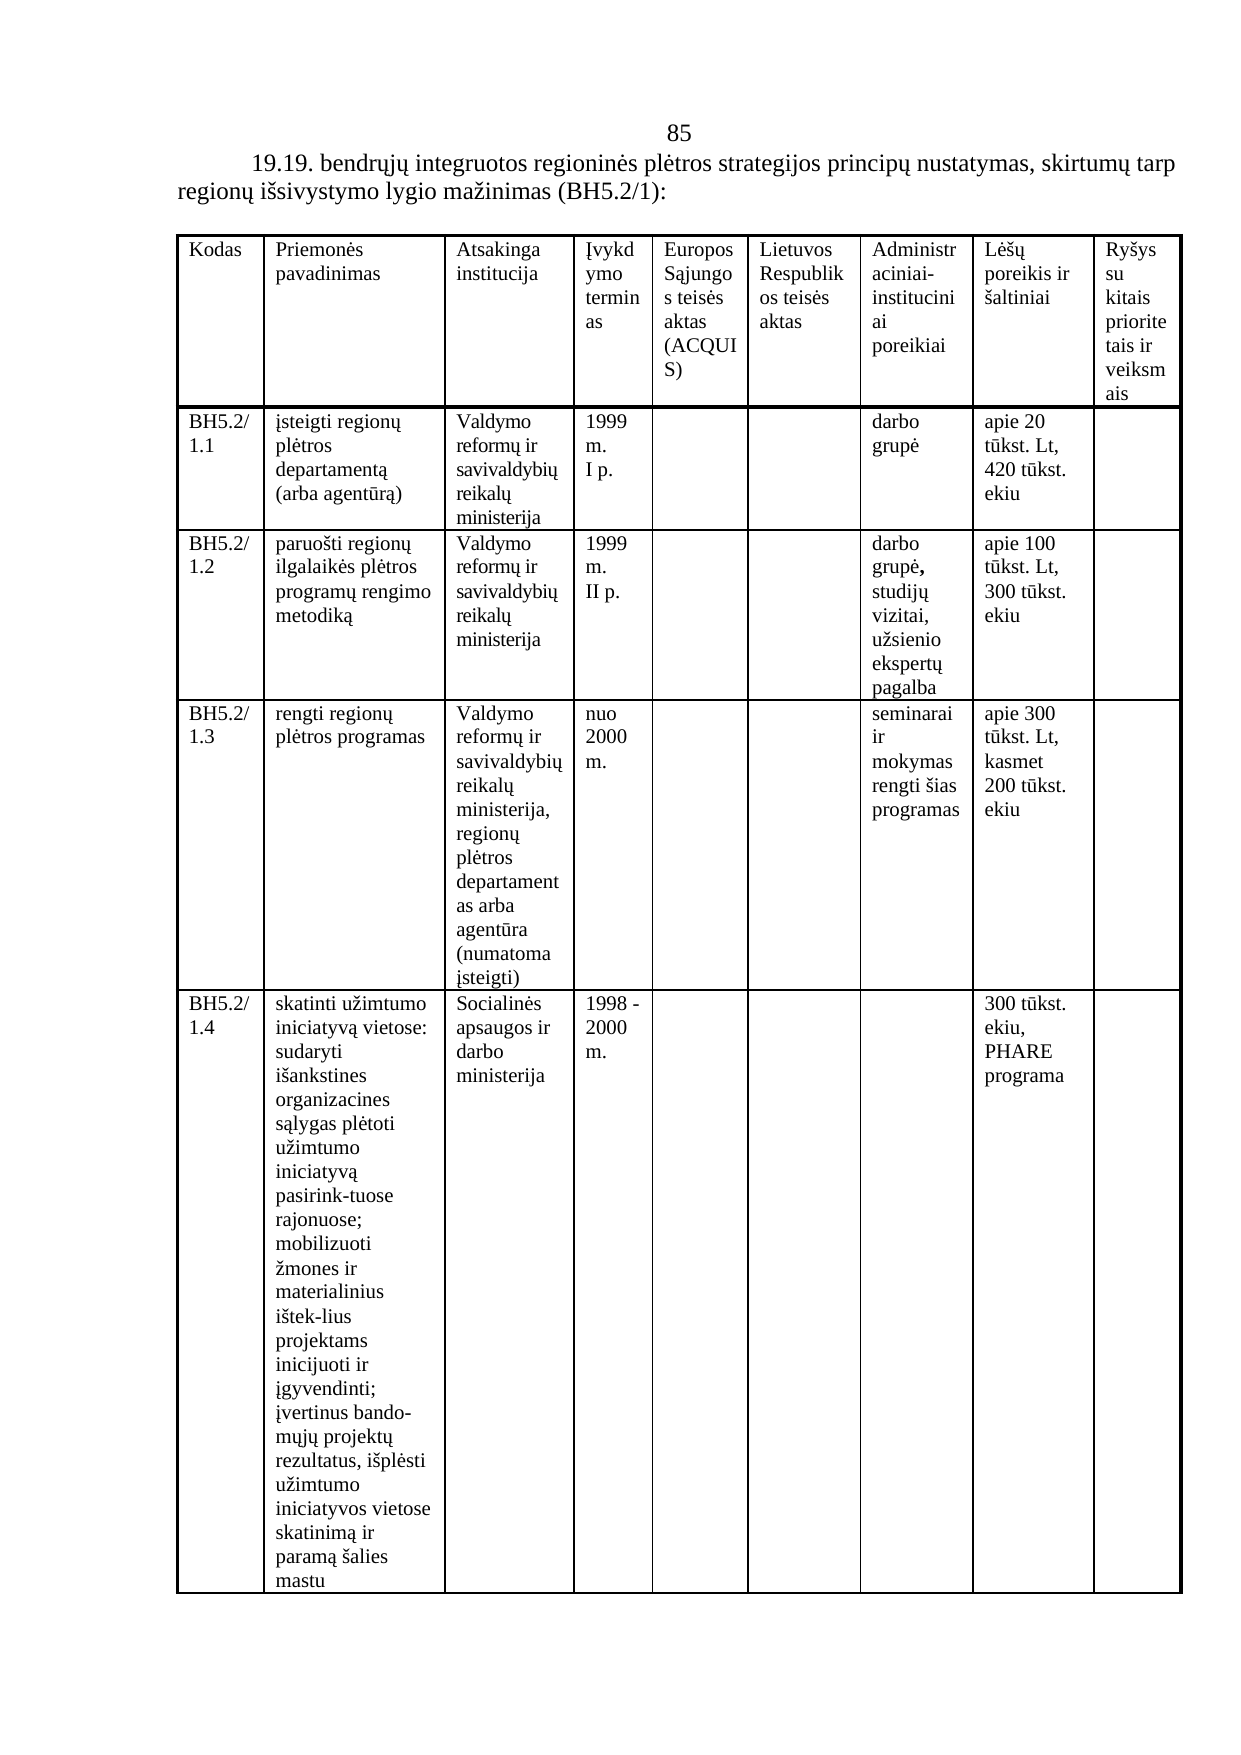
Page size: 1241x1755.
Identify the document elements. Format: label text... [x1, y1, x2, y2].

table_cell [1095, 409, 1179, 529]
table_cell [749, 531, 860, 699]
table_cell BH5.2/1.4 [179, 991, 263, 1592]
table_header Administraciniai-instituciniai poreikiai [861, 237, 972, 405]
table_cell įsteigti regionų plėtros departamentą (arba agentūrą) [265, 409, 444, 529]
table_header Ryšys su kitais prioritetais ir veiksmais [1095, 237, 1179, 405]
table_cell darbo grupė, studijų vizitai, užsienio ekspertų pagalba [861, 531, 972, 699]
table_cell seminarai ir mokymas rengti šias programas [861, 701, 972, 989]
table_cell [653, 701, 747, 989]
table_cell [653, 409, 747, 529]
table_cell apie 300 tūkst. Lt, kasmet 200 tūkst. ekiu [974, 701, 1093, 989]
table_header Lietuvos Respublikos teisės aktas [749, 237, 860, 405]
table_header Priemonės pavadinimas [265, 237, 444, 405]
table_cell darbo grupė [861, 409, 972, 529]
table_cell paruošti regionų ilgalaikės plėtros programų rengimo metodiką [265, 531, 444, 699]
table_cell [1095, 701, 1179, 989]
table_cell 1999 m. II p. [575, 531, 652, 699]
table_cell [1095, 991, 1179, 1592]
text 19.19. bendrųjų integruotos regioninės plėtros strategijos principų nustatymas, skirtumų tarp regionų išsivystymo lygio mažinimas (BH5.2/1): [177, 148, 1181, 205]
table_cell apie 100 tūkst. Lt, 300 tūkst. ekiu [974, 531, 1093, 699]
table_header Kodas [179, 237, 263, 405]
table_cell skatinti užimtumo iniciatyvą vietose: sudaryti išankstines organizacines sąlygas plėtoti užimtumo iniciatyvą pasirink-tuose rajonuose; mobilizuoti žmones ir materialinius ištek-lius projektams inicijuoti ir įgyvendinti; įvertinus bando-mųjų projektų rezultatus, išplėsti užimtumo iniciatyvos vietose skatinimą ir paramą šalies mastu [265, 991, 444, 1592]
table_cell 300 tūkst. ekiu, PHARE programa [974, 991, 1093, 1592]
table_header Lėšų poreikis ir šaltiniai [974, 237, 1093, 405]
table_cell Valdymo reformų ir savivaldybių reikalų ministerija [446, 409, 573, 529]
table_cell [653, 991, 747, 1592]
table_cell [749, 991, 860, 1592]
table_cell BH5.2/1.2 [179, 531, 263, 699]
table_cell [653, 531, 747, 699]
table_cell [749, 409, 860, 529]
table_cell Valdymo reformų ir savivaldybių reikalų ministerija [446, 531, 573, 699]
table_cell BH5.2/1.3 [179, 701, 263, 989]
table_header Europos Sąjungos teisės aktas (ACQUIS) [653, 237, 747, 405]
table_cell apie 20 tūkst. Lt, 420 tūkst. ekiu [974, 409, 1093, 529]
table_cell Valdymo reformų ir savivaldybių reikalų ministerija, regionų plėtros departamentas arba agentūra (numatoma įsteigti) [446, 701, 573, 989]
table_cell 1999 m. I p. [575, 409, 652, 529]
table_header Atsakinga institucija [446, 237, 573, 405]
table_cell 1998 -2000 m. [575, 991, 652, 1592]
table_cell nuo 2000 m. [575, 701, 652, 989]
table_cell BH5.2/1.1 [179, 409, 263, 529]
table_cell Socialinės apsaugos ir darbo ministerija [446, 991, 573, 1592]
table_cell [749, 701, 860, 989]
table_header Įvykdymo terminas [575, 237, 652, 405]
table_cell rengti regionų plėtros programas [265, 701, 444, 989]
table_cell [1095, 531, 1179, 699]
table_cell [861, 991, 972, 1592]
